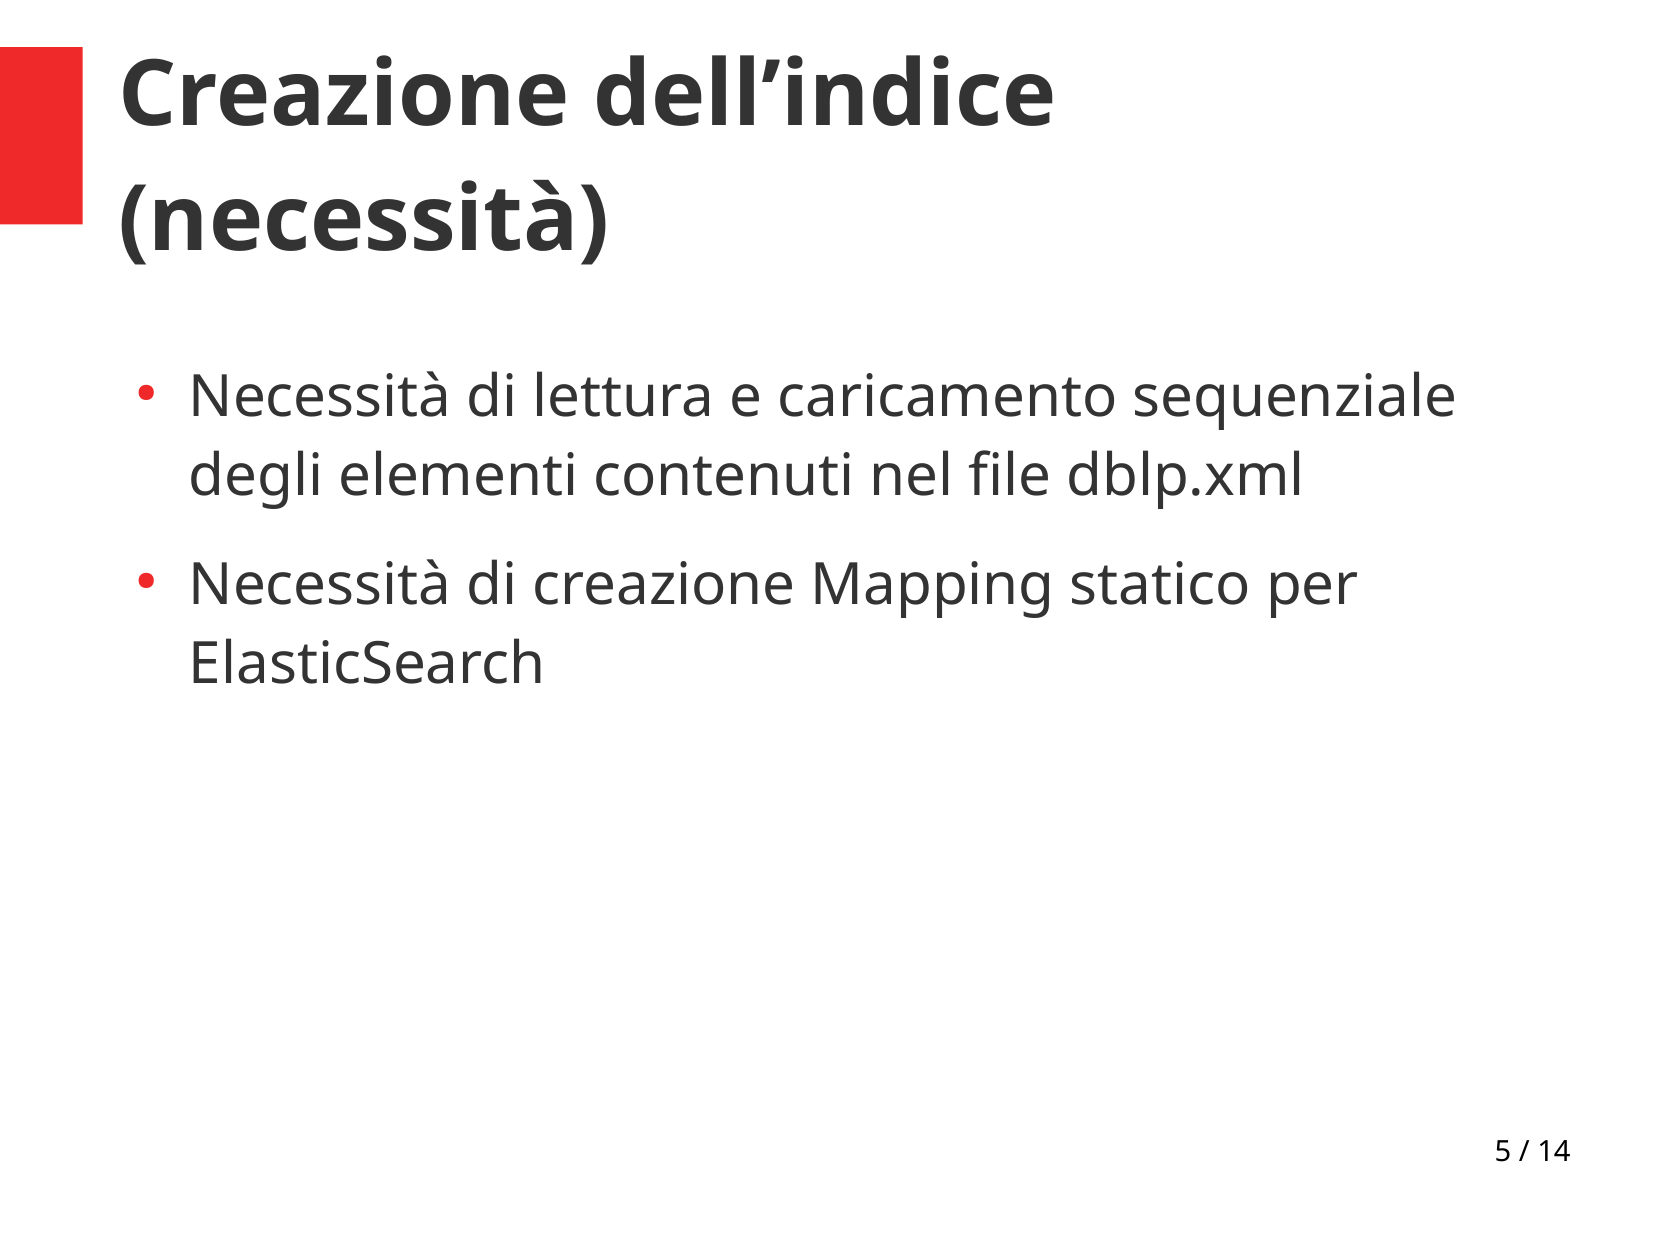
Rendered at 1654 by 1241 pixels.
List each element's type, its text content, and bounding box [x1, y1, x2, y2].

list Necessità di lettura e caricamento sequenziale degli elementi contenuti nel file dblp.xml Necessità di creazione Mapping statico per ElasticSearch [118, 354, 1536, 1074]
title Creazione dell’indice (necessità) [118, 45, 1571, 260]
